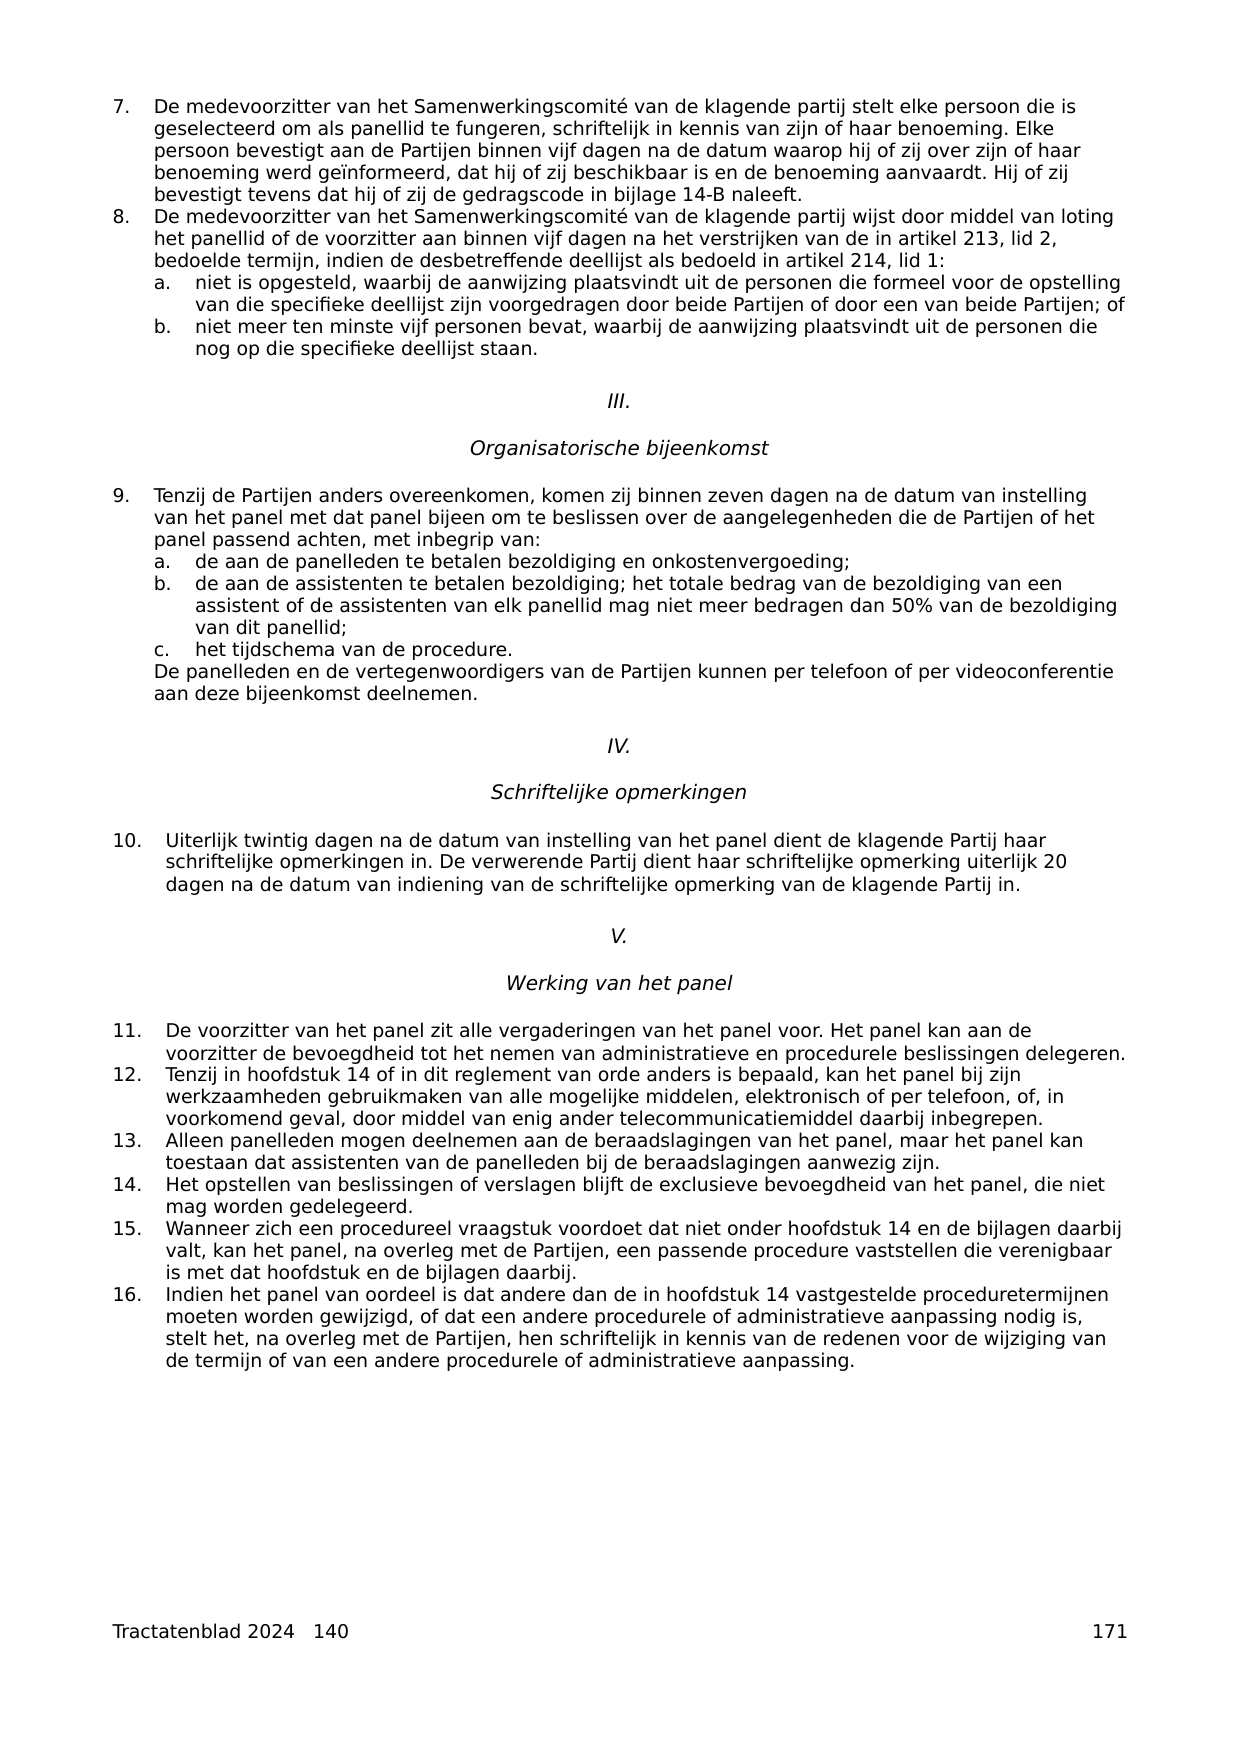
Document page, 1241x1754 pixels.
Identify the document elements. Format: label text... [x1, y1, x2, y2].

text 16. Indien het panel van oordeel is dat andere dan de in hoofdstuk 14 vastgestelde proceduretermijnen moeten worden gewijzigd, of dat een andere procedurele of administratieve aanpassing nodig is, stelt het, na overleg met de Partijen, hen schriftelijk in kennis van de redenen voor de wijziging van de termijn of van een andere procedurele of administratieve aanpassing. [112, 1284, 1128, 1372]
text 12. Tenzij in hoofdstuk 14 of in dit reglement van orde anders is bepaald, kan het panel bij zijn werkzaamheden gebruikmaken van alle mogelijke middelen, elektronisch of per telefoon, of, in voorkomend geval, door middel van enig ander telecommunicatiemiddel daarbij inbegrepen. [112, 1064, 1128, 1130]
text 15. Wanneer zich een procedureel vraagstuk voordoet dat niet onder hoofdstuk 14 en de bijlagen daarbij valt, kan het panel, na overleg met de Partijen, een passende procedure vaststellen die verenigbaar is met dat hoofdstuk en de bijlagen daarbij. [112, 1218, 1128, 1284]
text b. niet meer ten minste vijf personen bevat, waarbij de aanwijzing plaatsvindt uit de personen die nog op die specifieke deellijst staan. [153, 316, 1128, 360]
subtitle V. Werking van het panel [112, 925, 1128, 995]
text 11. De voorzitter van het panel zit alle vergaderingen van het panel voor. Het panel kan aan de voorzitter de bevoegdheid tot het nemen van administratieve en procedurele beslissingen delegeren. [112, 1020, 1128, 1064]
subtitle IV. Schriftelijke opmerkingen [112, 734, 1128, 804]
text b. de aan de assistenten te betalen bezoldiging; het totale bedrag van de bezoldiging van een assistent of de assistenten van elk panellid mag niet meer bedragen dan 50% van de bezoldiging van dit panellid; [153, 573, 1128, 638]
text 7. De medevoorzitter van het Samenwerkingscomité van de klagende partij stelt elke persoon die is geselecteerd om als panellid te fungeren, schriftelijk in kennis van zijn of haar benoeming. Elke persoon bevestigt aan de Partijen binnen vijf dagen na de datum waarop hij of zij over zijn of haar benoeming werd geïnformeerd, dat hij of zij beschikbaar is en de benoeming aanvaardt. Hij of zij bevestigt tevens dat hij of zij de gedragscode in bijlage 14-B naleeft. [112, 96, 1128, 206]
text c. het tijdschema van de procedure. [153, 638, 1128, 661]
text 13. Alleen panelleden mogen deelnemen aan de beraadslagingen van het panel, maar het panel kan toestaan dat assistenten van de panelleden bij de beraadslagingen aanwezig zijn. [112, 1130, 1128, 1174]
text 9. Tenzij de Partijen anders overeenkomen, komen zij binnen zeven dagen na de datum van instelling van het panel met dat panel bijeen om te beslissen over de aangelegenheden die de Partijen of het panel passend achten, met inbegrip van: [112, 485, 1128, 551]
subtitle III. Organisatorische bijeenkomst [112, 390, 1128, 460]
text a. niet is opgesteld, waarbij de aanwijzing plaatsvindt uit de personen die formeel voor de opstelling van die specifieke deellijst zijn voorgedragen door beide Partijen of door een van beide Partijen; of [153, 272, 1128, 316]
text 8. De medevoorzitter van het Samenwerkingscomité van de klagende partij wijst door middel van loting het panellid of de voorzitter aan binnen vijf dagen na het verstrijken van de in artikel 213, lid 2, bedoelde termijn, indien de desbetreffende deellijst als bedoeld in artikel 214, lid 1: [112, 206, 1128, 272]
text De panelleden en de vertegenwoordigers van de Partijen kunnen per telefoon of per videoconferentie aan deze bijeenkomst deelnemen. [153, 661, 1128, 704]
text 14. Het opstellen van beslissingen of verslagen blijft de exclusieve bevoegdheid van het panel, die niet mag worden gedelegeerd. [112, 1174, 1128, 1218]
text a. de aan de panelleden te betalen bezoldiging en onkostenvergoeding; [153, 551, 1128, 573]
text 10. Uiterlijk twintig dagen na de datum van instelling van het panel dient de klagende Partij haar schriftelijke opmerkingen in. De verwerende Partij dient haar schriftelijke opmerking uiterlijk 20 dagen na de datum van indiening van de schriftelijke opmerking van de klagende Partij in. [112, 829, 1128, 895]
